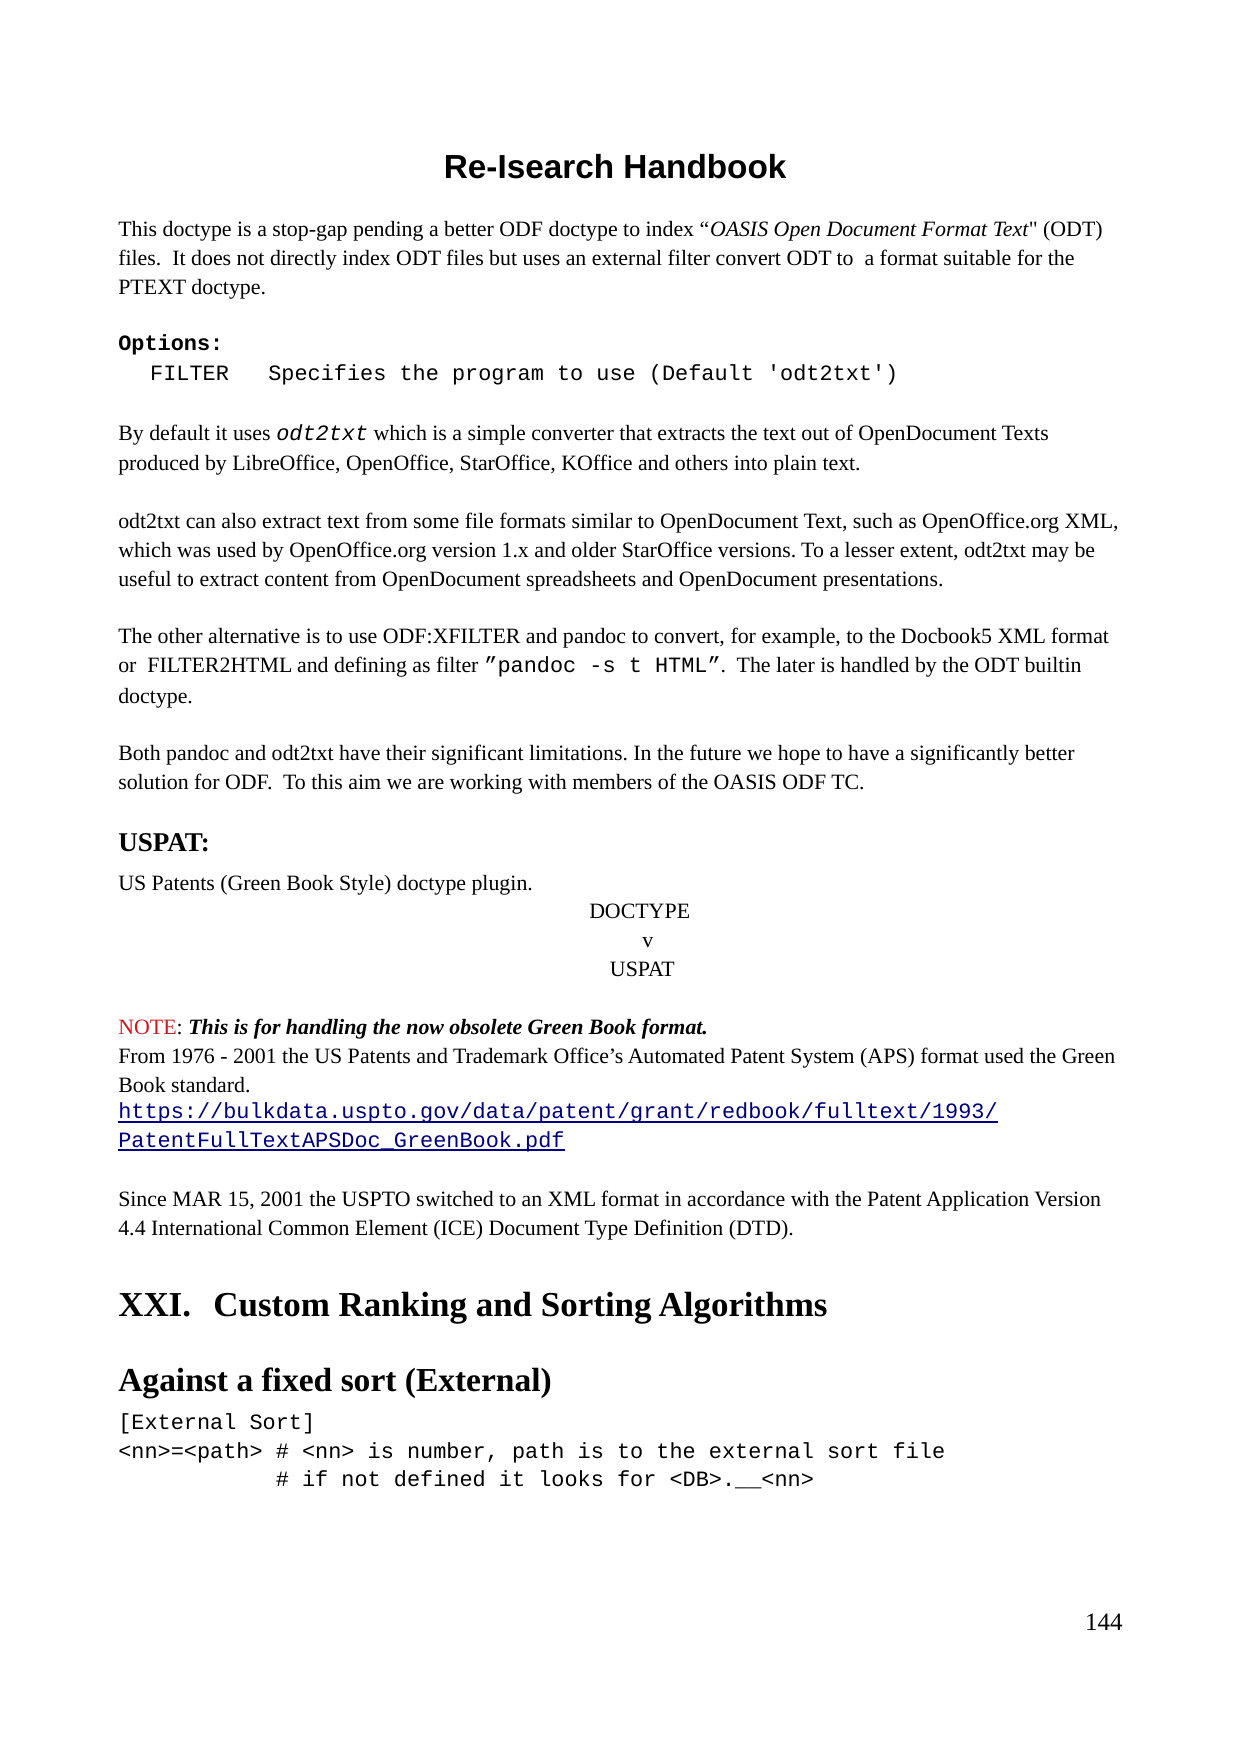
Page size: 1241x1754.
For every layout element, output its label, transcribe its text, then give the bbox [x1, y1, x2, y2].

text NOTE: This is for handling the now obsolete Green Book format. [118, 1014, 1122, 1039]
text v [118, 927, 1122, 953]
text By default it uses odt2txt which is a simple converter that extracts the text out of OpenDocument Texts produced by LibreOffice, OpenOffice, StarOffice, KOffice and others into plain text. [118, 419, 1122, 476]
text Options: [118, 332, 1122, 356]
text From 1976 - 2001 the US Patents and Trademark Office’s Automated Patent System (APS) format used the Green Book standard. https://bulkdata.uspto.gov/data/patent/grant/redbook/fulltext/1993/PatentFullTextAPSDoc_GreenBook.pdf [118, 1043, 1122, 1154]
text # if not defined it looks for <DB>.__<nn> [118, 1468, 1122, 1493]
text <nn>=<path> # <nn> is number, path is to the external sort file [118, 1440, 1122, 1465]
text DOCTYPE [118, 898, 1122, 924]
text This doctype is a stop-gap pending a better ODF doctype to index “OASIS Open Document Format Text" (ODT) files. It does not directly index ODT files but uses an external filter convert ODT to a format suitable for the PTEXT doctype. [118, 216, 1122, 299]
text [External Sort] [118, 1412, 1122, 1436]
text USPAT [118, 956, 1122, 982]
text US Patents (Green Book Style) doctype plugin. [118, 869, 1122, 895]
subtitle USPAT: [118, 826, 1122, 857]
text FILTER Specifies the program to use (Default 'odt2txt') [118, 360, 1122, 387]
subtitle Against a fixed sort (External) [118, 1360, 1122, 1399]
subtitle Custom Ranking and Sorting Algorithms [118, 1284, 1122, 1327]
text The other alternative is to use ODF:XFILTER and pandoc to convert, for example, to the Docbook5 XML format or FILTER2HTML and defining as filter ”pandoc -s t HTML”. The later is handled by the ODT builtin doctype. [118, 623, 1122, 708]
text odt2txt can also extract text from some file formats similar to OpenDocument Text, such as OpenOffice.org XML, which was used by OpenOffice.org version 1.x and older StarOffice versions. To a lesser extent, odt2txt may be useful to extract content from OpenDocument spreadsheets and OpenDocument presentations. [118, 508, 1122, 591]
text Both pandoc and odt2txt have their significant limitations. In the future we hope to have a significantly better solution for ODF. To this aim we are working with members of the OASIS ODF TC. [118, 740, 1122, 794]
text Since MAR 15, 2001 the USPTO switched to an XML format in accordance with the Patent Application Version 4.4 International Common Element (ICE) Document Type Definition (DTD). [118, 1186, 1122, 1240]
